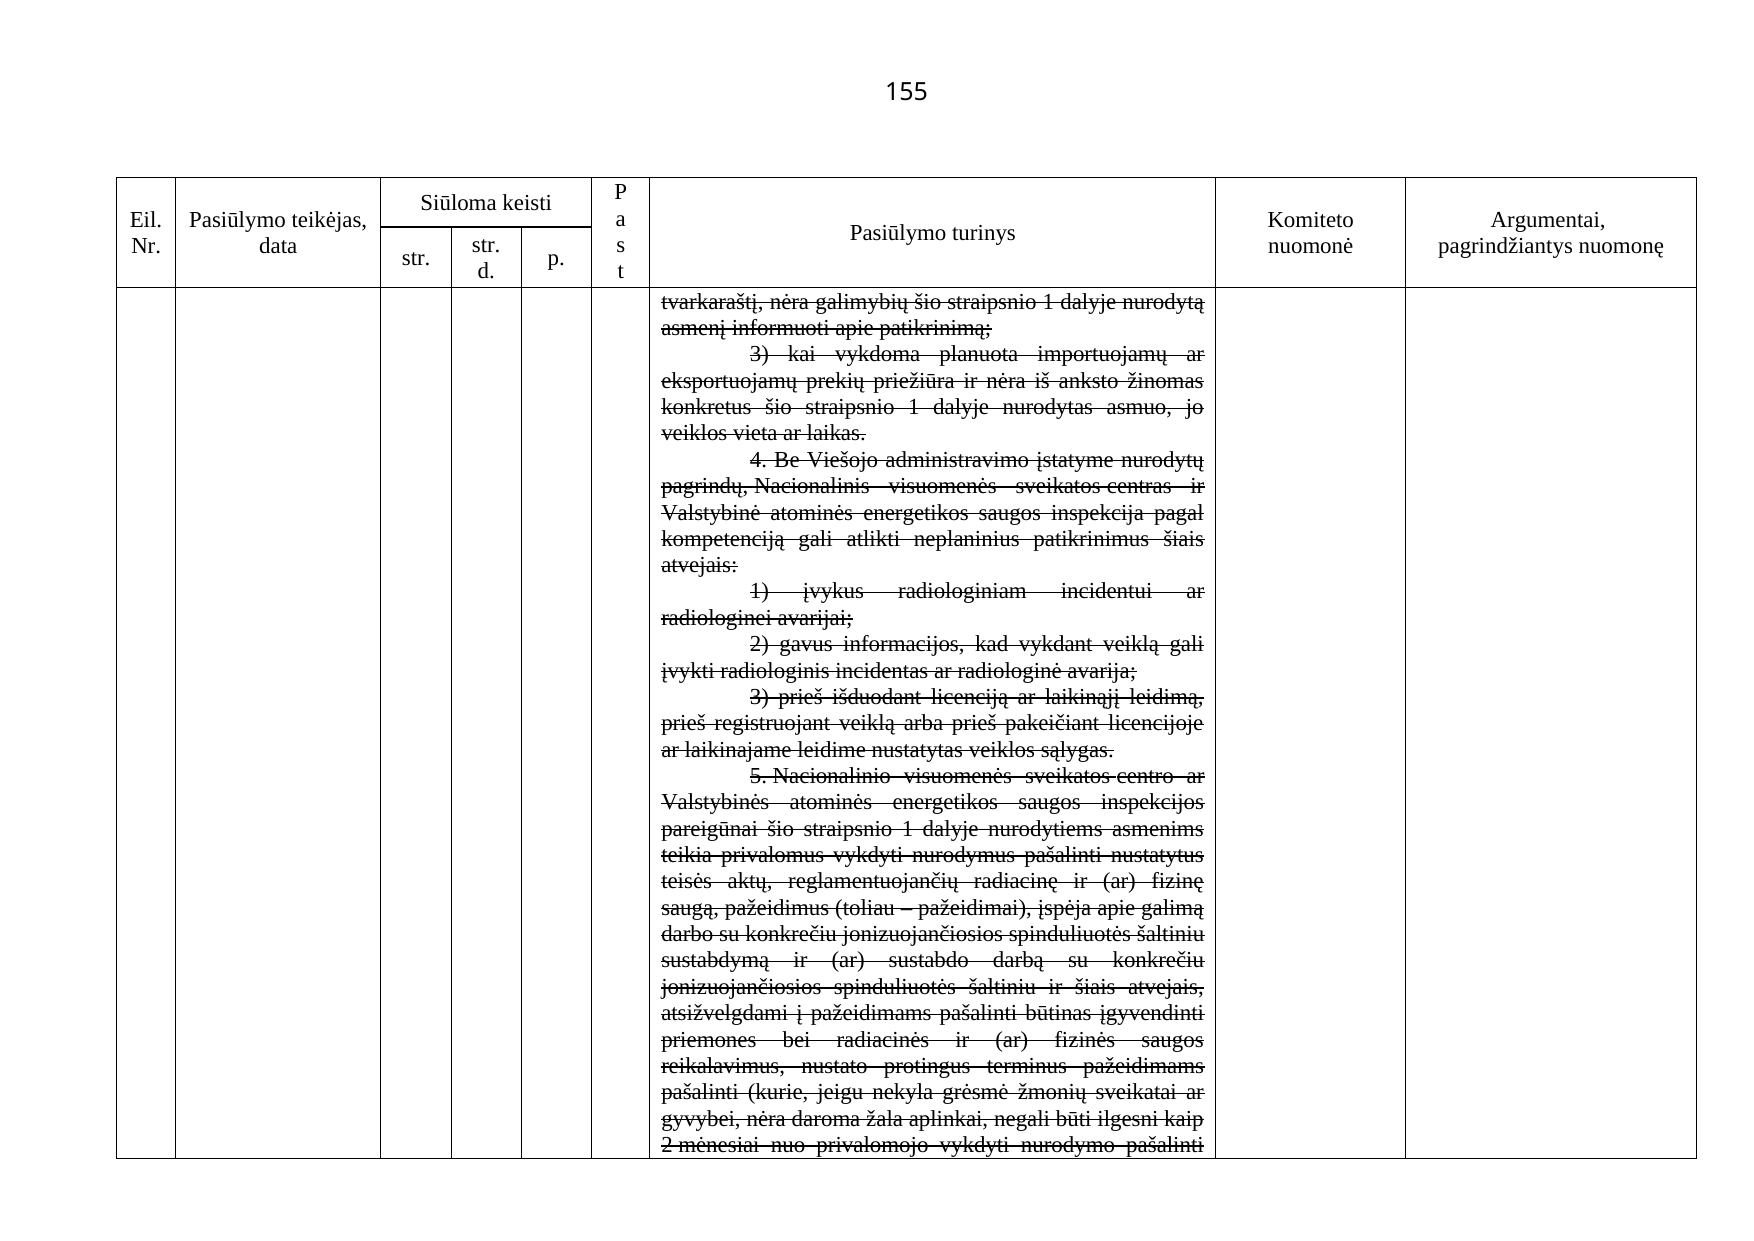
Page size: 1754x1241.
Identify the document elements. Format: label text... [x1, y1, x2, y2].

table_cell str. d. [452, 228, 521, 287]
table_header Pastabos [592, 178, 649, 287]
table_cell [1216, 288, 1405, 1157]
table_cell str. [381, 228, 451, 287]
table_cell [592, 288, 649, 1157]
table_header Komiteto nuomonė [1216, 178, 1405, 287]
table_header Siūloma keisti [381, 178, 591, 226]
table_cell tvarkaraštį, nėra galimybių šio straipsnio 1 dalyje nurodytą asmenį informuoti apie patikrinimą; 3) kai vykdoma planuota importuojamų ar eksportuojamų prekių priežiūra ir nėra iš anksto žinomas konkretus šio straipsnio 1 dalyje nurodytas asmuo, jo veiklos vieta ar laikas. 4. Be Viešojo administravimo įstatyme nurodytų pagrindų, Nacionalinis visuomenės sveikatos centras ir Valstybinė atominės energetikos saugos inspekcija pagal kompetenciją gali atlikti neplaninius patikrinimus šiais atvejais: 1) įvykus radiologiniam incidentui ar radiologinei avarijai; 2) gavus informacijos, kad vykdant veiklą gali įvykti radiologinis incidentas ar radiologinė avarija; 3) prieš išduodant licenciją ar laikinąjį leidimą, prieš registruojant veiklą arba prieš pakeičiant licencijoje ar laikinajame leidime nustatytas veiklos sąlygas. 5. Nacionalinio visuomenės sveikatos centro ar Valstybinės atominės energetikos saugos inspekcijos pareigūnai šio straipsnio 1 dalyje nurodytiems asmenims teikia privalomus vykdyti nurodymus pašalinti nustatytus teisės aktų, reglamentuojančių radiacinę ir (ar) fizinę saugą, pažeidimus (toliau – pažeidimai), įspėja apie galimą darbo su konkrečiu jonizuojančiosios spinduliuotės šaltiniu sustabdymą ir (ar) sustabdo darbą su konkrečiu jonizuojančiosios spinduliuotės šaltiniu ir šiais atvejais, atsižvelgdami į pažeidimams pašalinti būtinas įgyvendinti priemones bei radiacinės ir (ar) fizinės saugos reikalavimus, nustato protingus terminus pažeidimams pašalinti (kurie, jeigu nekyla grėsmė žmonių sveikatai ar gyvybei, nėra daroma žala aplinkai, negali būti ilgesni kaip 2 mėnesiai nuo privalomojo vykdyti nurodymo pašalinti [650, 288, 1215, 1157]
table_cell p. [522, 228, 591, 287]
table_cell [522, 288, 591, 1157]
table_cell [452, 288, 521, 1157]
table_header Eil. Nr. [117, 178, 175, 287]
table_header Pasiūlymo teikėjas, data [176, 178, 380, 287]
table_header Argumentai, pagrindžiantys nuomonę [1406, 178, 1696, 287]
table_cell [176, 288, 380, 1157]
table_header Pasiūlymo turinys [650, 178, 1215, 287]
table_cell [117, 288, 175, 1157]
table_cell [1406, 288, 1696, 1157]
table_cell [381, 288, 451, 1157]
